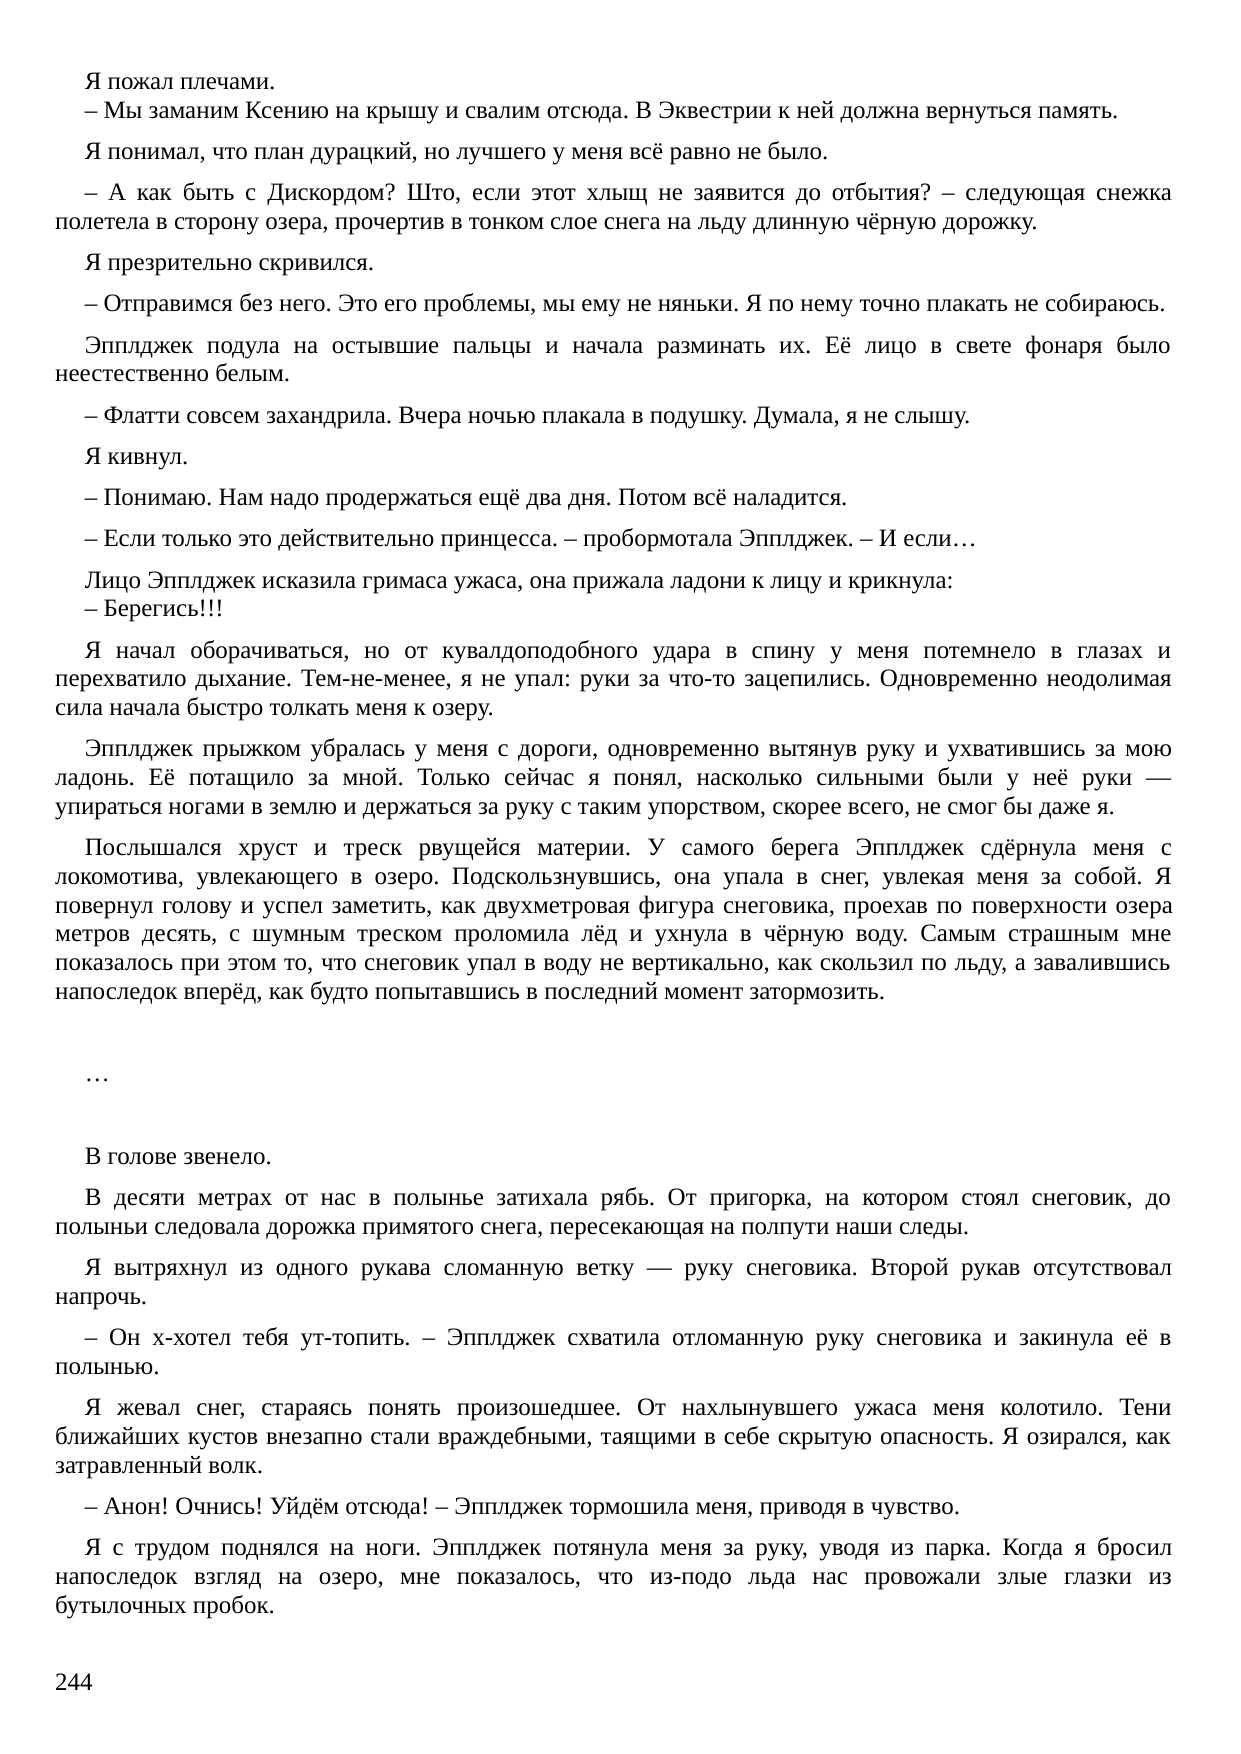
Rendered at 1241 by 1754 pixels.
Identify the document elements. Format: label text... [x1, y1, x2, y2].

text Я вытряхнул из одного рукава сломанную ветку — руку снеговика. Второй рукав отсутствовал напрочь. [55, 1252, 1173, 1310]
text – Мы заманим Ксению на крышу и свалим отсюда. В Эквестрии к ней должна вернуться память. [55, 95, 1173, 123]
text Я понимал, что план дурацкий, но лучшего у меня всё равно не было. [55, 136, 1173, 165]
text В десяти метрах от нас в полынье затихала рябь. От пригорка, на котором стоял снеговик, до полыньи следовала дорожка примятого снега, пересекающая на полпути наши следы. [55, 1182, 1173, 1240]
text … [55, 1058, 1173, 1087]
text Послышался хруст и треск рвущейся материи. У самого берега Эпплджек сдёрнула меня с локомотива, увлекающего в озеро. Подскользнувшись, она упала в снег, увлекая меня за собой. Я повернул голову и успел заметить, как двухметровая фигура снеговика, проехав по поверхности озера метров десять, с шумным треском проломила лёд и ухнула в чёрную воду. Самым страшным мне показалось при этом то, что снеговик упал в воду не вертикально, как скользил по льду, а завалившись напоследок вперёд, как будто попытавшись в последний момент затормозить. [55, 832, 1173, 1005]
text В голове звенело. [55, 1141, 1173, 1170]
text Эпплджек прыжком убралась у меня с дороги, одновременно вытянув руку и ухватившись за мою ладонь. Её потащило за мной. Только сейчас я понял, насколько сильными были у неё руки — упираться ногами в землю и держаться за руку с таким упорством, скорее всего, не смог бы даже я. [55, 733, 1173, 820]
text Я начал оборачиваться, но от кувалдоподобного удара в спину у меня потемнело в глазах и перехватило дыхание. Тем-не-менее, я не упал: руки за что-то зацепились. Одновременно неодолимая сила начала быстро толкать меня к озеру. [55, 635, 1173, 721]
text Эпплджек подула на остывшие пальцы и начала разминать их. Её лицо в свете фонаря было неестественно белым. [55, 330, 1173, 387]
text – Анон! Очнись! Уйдём отсюда! – Эпплджек тормошила меня, приводя в чувство. [55, 1491, 1173, 1520]
text – Отправимся без него. Это его проблемы, мы ему не няньки. Я по нему точно плакать не собираюсь. [55, 288, 1173, 317]
text – Он х-хотел тебя ут-топить. – Эпплджек схватила отломанную руку снеговика и закинула её в полынью. [55, 1322, 1173, 1380]
text Я пожал плечами. [55, 66, 1173, 95]
text – Если только это действительно принцесса. – пробормотала Эпплджек. – И если… [55, 523, 1173, 552]
text Я с трудом поднялся на ноги. Эпплджек потянула меня за руку, уводя из парка. Когда я бросил напоследок взгляд на озеро, мне показалось, что из-подо льда нас провожали злые глазки из бутылочных пробок. [55, 1532, 1173, 1618]
text Я презрительно скривился. [55, 247, 1173, 276]
text – Понимаю. Нам надо продержаться ещё два дня. Потом всё наладится. [55, 482, 1173, 511]
text Я кивнул. [55, 441, 1173, 470]
text – Берегись!!! [55, 593, 1173, 622]
text Я жевал снег, стараясь понять произошедшее. От нахлынувшего ужаса меня колотило. Тени ближайших кустов внезапно стали враждебными, таящими в себе скрытую опасность. Я озирался, как затравленный волк. [55, 1392, 1173, 1478]
text – Флатти совсем захандрила. Вчера ночью плакала в подушку. Думала, я не слышу. [55, 400, 1173, 428]
text Лицо Эпплджек исказила гримаса ужаса, она прижала ладони к лицу и крикнула: [55, 565, 1173, 593]
text – А как быть с Дискордом? Што, если этот хлыщ не заявится до отбытия? – следующая снежка полетела в сторону озера, прочертив в тонком слое снега на льду длинную чёрную дорожку. [55, 177, 1173, 235]
